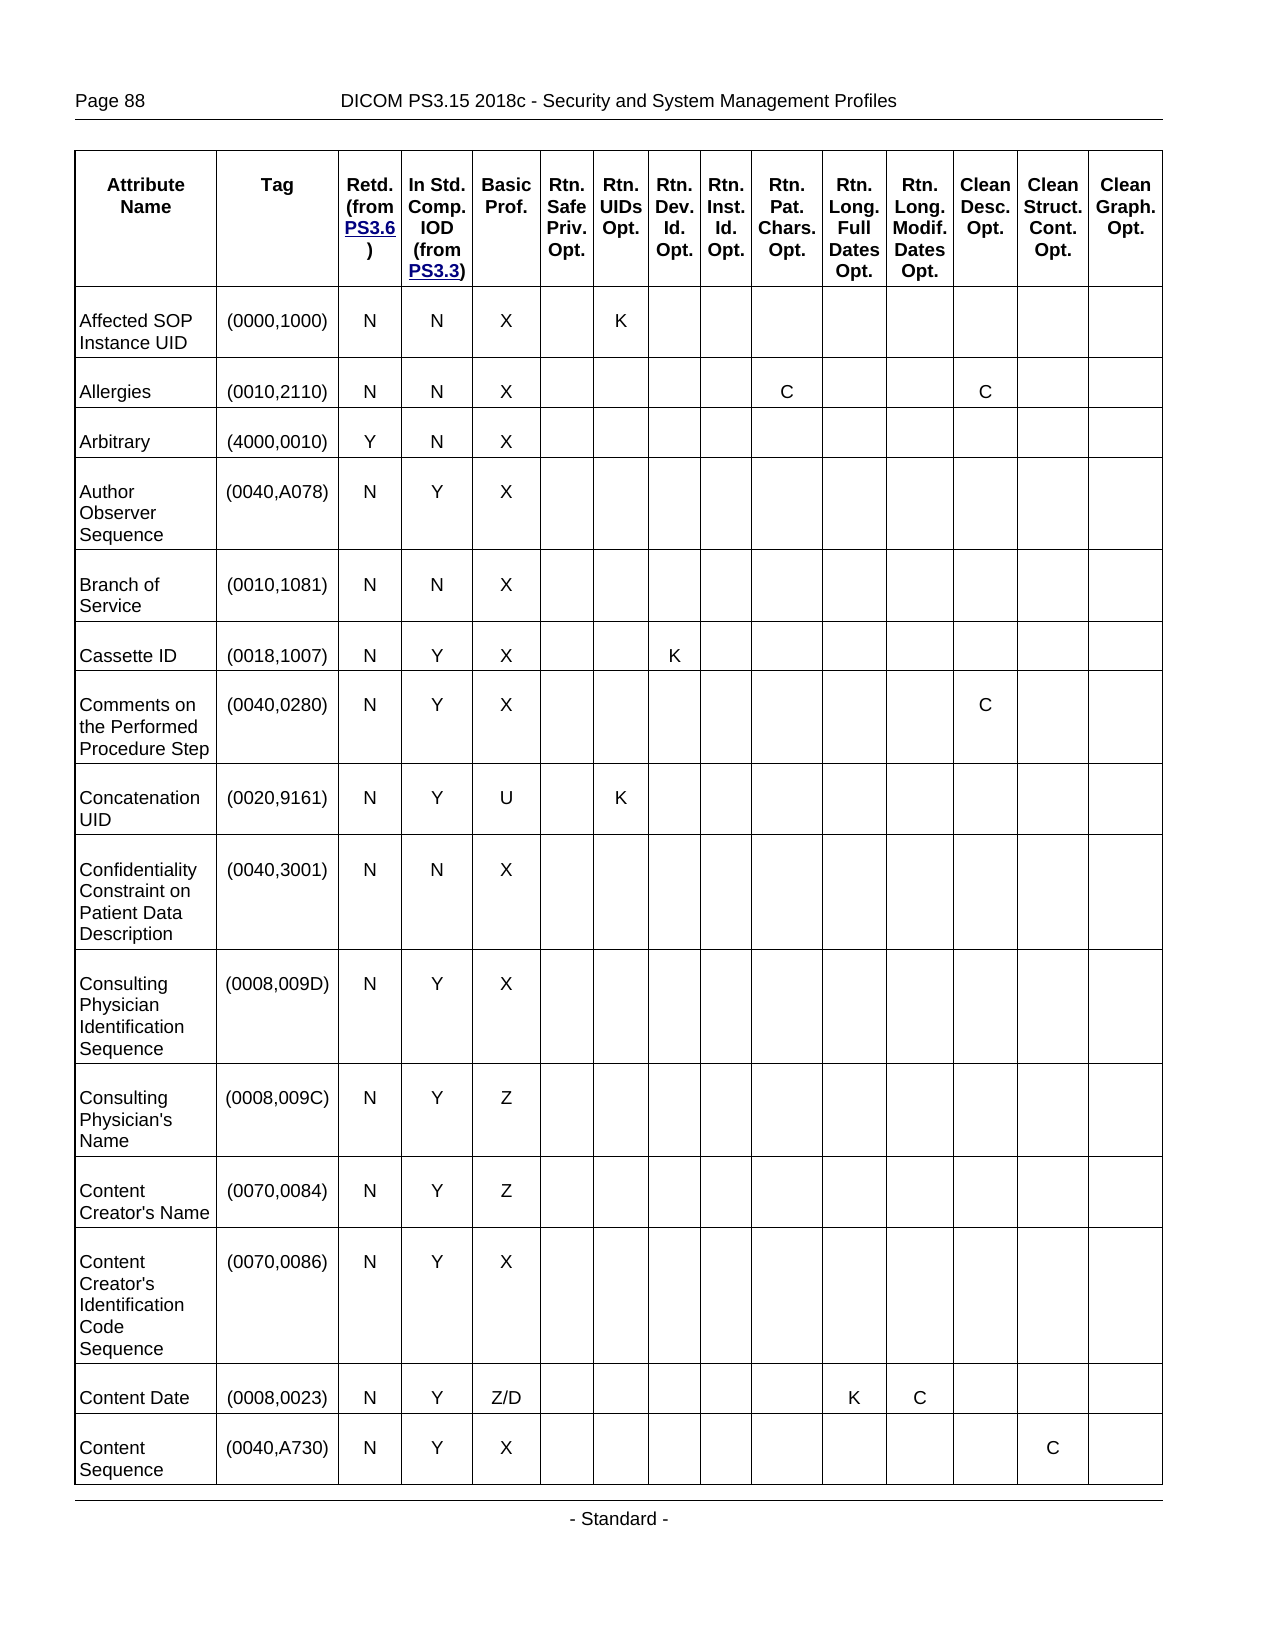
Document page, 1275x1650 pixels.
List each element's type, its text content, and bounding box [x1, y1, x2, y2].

table_cell [1089, 408, 1162, 457]
table_cell N [339, 358, 401, 407]
table_cell Z [473, 1064, 540, 1156]
table_cell N [402, 408, 472, 457]
table_cell [823, 1228, 886, 1363]
table_cell (4000,0010) [217, 408, 338, 457]
table_cell N [339, 764, 401, 834]
table_cell (0040,A730) [217, 1414, 338, 1484]
table_cell [541, 835, 593, 949]
table_cell [1089, 550, 1162, 621]
table_cell N [339, 458, 401, 549]
table_cell [701, 358, 751, 407]
table_cell N [402, 550, 472, 621]
table_cell [823, 408, 886, 457]
table_cell (0020,9161) [217, 764, 338, 834]
table_cell [1089, 458, 1162, 549]
table_cell [823, 1157, 886, 1227]
table_cell [752, 1364, 822, 1413]
table_cell [541, 1157, 593, 1227]
table_cell [887, 287, 953, 357]
table_cell N [339, 835, 401, 949]
table_cell [1089, 1364, 1162, 1413]
table_cell [649, 671, 700, 763]
table_cell [954, 950, 1017, 1063]
table_cell Consulting Physician's Name [76, 1064, 216, 1156]
table_cell [649, 1064, 700, 1156]
table_cell [954, 287, 1017, 357]
table_cell (0010,1081) [217, 550, 338, 621]
table_cell Y [402, 950, 472, 1063]
table_cell N [339, 550, 401, 621]
table_cell [1018, 764, 1088, 834]
table_cell [752, 622, 822, 670]
table_cell [887, 950, 953, 1063]
table_header Clean Desc. Opt. [954, 151, 1017, 286]
table_cell [594, 550, 648, 621]
table_cell [823, 950, 886, 1063]
table_cell Y [402, 1228, 472, 1363]
table_cell [701, 550, 751, 621]
table_cell [701, 408, 751, 457]
table_cell [752, 287, 822, 357]
table_cell [701, 1364, 751, 1413]
table_cell [541, 287, 593, 357]
table_cell [954, 1414, 1017, 1484]
table_cell [1018, 1364, 1088, 1413]
table_cell X [473, 287, 540, 357]
table_cell N [339, 1064, 401, 1156]
table_cell [649, 1414, 700, 1484]
table_cell Content Sequence [76, 1414, 216, 1484]
table_cell [649, 550, 700, 621]
table_cell N [402, 287, 472, 357]
table_cell [541, 408, 593, 457]
table_cell [701, 1064, 751, 1156]
table_cell X [473, 408, 540, 457]
table_cell [752, 835, 822, 949]
table_cell C [752, 358, 822, 407]
table_cell [541, 1064, 593, 1156]
table_cell Arbitrary [76, 408, 216, 457]
table_cell [887, 671, 953, 763]
table_cell [594, 1364, 648, 1413]
table_cell [1089, 1414, 1162, 1484]
table_cell [594, 950, 648, 1063]
table_header Tag [217, 151, 338, 286]
table_cell [701, 835, 751, 949]
table_header Rtn. Dev. Id. Opt. [649, 151, 700, 286]
table_cell [954, 1364, 1017, 1413]
table_cell [752, 1414, 822, 1484]
table_cell (0018,1007) [217, 622, 338, 670]
table_cell [823, 835, 886, 949]
table_cell [1089, 622, 1162, 670]
table_cell Z [473, 1157, 540, 1227]
table_cell (0008,009D) [217, 950, 338, 1063]
table_cell (0040,0280) [217, 671, 338, 763]
table_cell [649, 1364, 700, 1413]
table_cell [541, 458, 593, 549]
table_cell (0070,0084) [217, 1157, 338, 1227]
table_cell [1018, 1228, 1088, 1363]
table_cell U [473, 764, 540, 834]
table_cell (0008,009C) [217, 1064, 338, 1156]
table_cell Author Observer Sequence [76, 458, 216, 549]
table_cell [887, 1228, 953, 1363]
table_cell [887, 1414, 953, 1484]
table_cell [954, 764, 1017, 834]
table_cell [823, 1414, 886, 1484]
table_cell (0000,1000) [217, 287, 338, 357]
table_cell X [473, 950, 540, 1063]
table_cell [1089, 287, 1162, 357]
table_header Basic Prof. [473, 151, 540, 286]
table_cell Y [402, 764, 472, 834]
table_header Attribute Name [76, 151, 216, 286]
table_cell [954, 550, 1017, 621]
table_header Clean Struct. Cont. Opt. [1018, 151, 1088, 286]
table_header Rtn. Inst. Id. Opt. [701, 151, 751, 286]
table_cell Y [402, 1414, 472, 1484]
table_header Clean Graph. Opt. [1089, 151, 1162, 286]
table_cell Y [402, 622, 472, 670]
table_cell [594, 1064, 648, 1156]
table_cell [701, 1157, 751, 1227]
table_cell Consulting Physician Identification Sequence [76, 950, 216, 1063]
table_cell [1089, 671, 1162, 763]
table_cell [1018, 1064, 1088, 1156]
table_cell X [473, 671, 540, 763]
table_cell [1018, 950, 1088, 1063]
table_cell [541, 1364, 593, 1413]
table_cell [1018, 1157, 1088, 1227]
table_cell [1089, 950, 1162, 1063]
table_cell [954, 1228, 1017, 1363]
table_cell [752, 764, 822, 834]
table_cell N [339, 950, 401, 1063]
table_cell (0010,2110) [217, 358, 338, 407]
table_cell (0040,3001) [217, 835, 338, 949]
table_cell [823, 287, 886, 357]
table_cell [1089, 1157, 1162, 1227]
table_cell [1089, 1064, 1162, 1156]
table_cell [752, 1064, 822, 1156]
table_cell [701, 671, 751, 763]
table_cell Y [402, 671, 472, 763]
table_cell [594, 358, 648, 407]
table_header In Std. Comp. IOD (from PS3.3) [402, 151, 472, 286]
table_cell [823, 671, 886, 763]
table_cell [954, 835, 1017, 949]
table_cell [887, 358, 953, 407]
table_cell [541, 671, 593, 763]
table_header Retd. (from PS3.6) [339, 151, 401, 286]
table_cell [594, 1228, 648, 1363]
table_cell [1018, 671, 1088, 763]
table_cell [823, 1064, 886, 1156]
table_cell N [402, 358, 472, 407]
table_cell [752, 1228, 822, 1363]
table_cell [887, 835, 953, 949]
table_cell N [339, 622, 401, 670]
table_cell [1018, 358, 1088, 407]
table_cell [1018, 287, 1088, 357]
table_cell [887, 764, 953, 834]
table_cell [954, 1064, 1017, 1156]
table_cell Y [402, 1364, 472, 1413]
table_cell X [473, 358, 540, 407]
table_cell K [594, 287, 648, 357]
table_cell [649, 408, 700, 457]
table_cell [752, 550, 822, 621]
table_cell C [1018, 1414, 1088, 1484]
table_cell [887, 1064, 953, 1156]
table_cell [649, 358, 700, 407]
table_cell X [473, 550, 540, 621]
table_header Rtn. Long. Modif. Dates Opt. [887, 151, 953, 286]
table_cell [954, 622, 1017, 670]
table_cell [752, 950, 822, 1063]
table_cell K [823, 1364, 886, 1413]
table_cell Allergies [76, 358, 216, 407]
table_cell [823, 622, 886, 670]
table_cell [649, 1157, 700, 1227]
table_cell [701, 950, 751, 1063]
table_cell [541, 358, 593, 407]
table_header Rtn. Long. Full Dates Opt. [823, 151, 886, 286]
table_cell Y [402, 1064, 472, 1156]
table_header Rtn. Pat. Chars. Opt. [752, 151, 822, 286]
table_cell [752, 458, 822, 549]
table_cell Confidentiality Constraint on Patient Data Description [76, 835, 216, 949]
table_cell N [339, 1364, 401, 1413]
table_cell [649, 458, 700, 549]
table_cell Comments on the Performed Procedure Step [76, 671, 216, 763]
table_cell Branch of Service [76, 550, 216, 621]
table_cell [1089, 835, 1162, 949]
table_cell Y [402, 458, 472, 549]
table_cell Content Creator's Identification Code Sequence [76, 1228, 216, 1363]
table_cell X [473, 1414, 540, 1484]
table_cell Content Date [76, 1364, 216, 1413]
table_header Rtn. Safe Priv. Opt. [541, 151, 593, 286]
table_cell [823, 550, 886, 621]
table_cell X [473, 458, 540, 549]
table_cell [649, 287, 700, 357]
table_cell [1018, 408, 1088, 457]
table_cell [541, 764, 593, 834]
table_cell [541, 622, 593, 670]
table_cell X [473, 622, 540, 670]
table_cell [887, 408, 953, 457]
table_cell N [339, 671, 401, 763]
table_cell [594, 408, 648, 457]
table_cell [1018, 622, 1088, 670]
table_cell [1018, 550, 1088, 621]
table_cell Concatenation UID [76, 764, 216, 834]
table_cell [649, 835, 700, 949]
table_cell (0040,A078) [217, 458, 338, 549]
table_cell [887, 550, 953, 621]
table_cell X [473, 1228, 540, 1363]
table_cell X [473, 835, 540, 949]
table_cell [887, 458, 953, 549]
table_cell [594, 1157, 648, 1227]
table_cell [701, 1228, 751, 1363]
table_cell [752, 1157, 822, 1227]
table_cell N [339, 287, 401, 357]
table_cell [541, 1228, 593, 1363]
table_cell [701, 622, 751, 670]
table_cell [1018, 458, 1088, 549]
table_cell [594, 458, 648, 549]
table_cell [649, 950, 700, 1063]
table_cell [1089, 1228, 1162, 1363]
table_cell [887, 1157, 953, 1227]
table_cell [594, 671, 648, 763]
table_cell N [339, 1157, 401, 1227]
table_cell [887, 622, 953, 670]
table_cell [701, 287, 751, 357]
table_cell K [649, 622, 700, 670]
table_cell [594, 835, 648, 949]
table_cell [954, 1157, 1017, 1227]
table_cell K [594, 764, 648, 834]
table_cell (0070,0086) [217, 1228, 338, 1363]
table_cell Z/D [473, 1364, 540, 1413]
table_cell N [339, 1228, 401, 1363]
table_cell Y [339, 408, 401, 457]
table_cell N [339, 1414, 401, 1484]
table_cell (0008,0023) [217, 1364, 338, 1413]
table_cell [541, 550, 593, 621]
table_cell Cassette ID [76, 622, 216, 670]
table_cell [954, 408, 1017, 457]
table_cell C [954, 671, 1017, 763]
table_cell [1089, 358, 1162, 407]
table_cell [649, 764, 700, 834]
table_cell [954, 458, 1017, 549]
table_cell [701, 458, 751, 549]
table_cell [701, 764, 751, 834]
table_cell [594, 622, 648, 670]
table_cell [541, 950, 593, 1063]
table_cell [823, 458, 886, 549]
table_cell [701, 1414, 751, 1484]
table_cell Content Creator's Name [76, 1157, 216, 1227]
table_cell [541, 1414, 593, 1484]
table_header Rtn. UIDs Opt. [594, 151, 648, 286]
table_cell C [887, 1364, 953, 1413]
table_cell Affected SOP Instance UID [76, 287, 216, 357]
table_cell [1089, 764, 1162, 834]
table_cell [752, 408, 822, 457]
table_cell [752, 671, 822, 763]
table_cell [594, 1414, 648, 1484]
table_cell [649, 1228, 700, 1363]
table_cell C [954, 358, 1017, 407]
table_cell Y [402, 1157, 472, 1227]
table_cell [823, 764, 886, 834]
table_cell N [402, 835, 472, 949]
table_cell [1018, 835, 1088, 949]
table_cell [823, 358, 886, 407]
